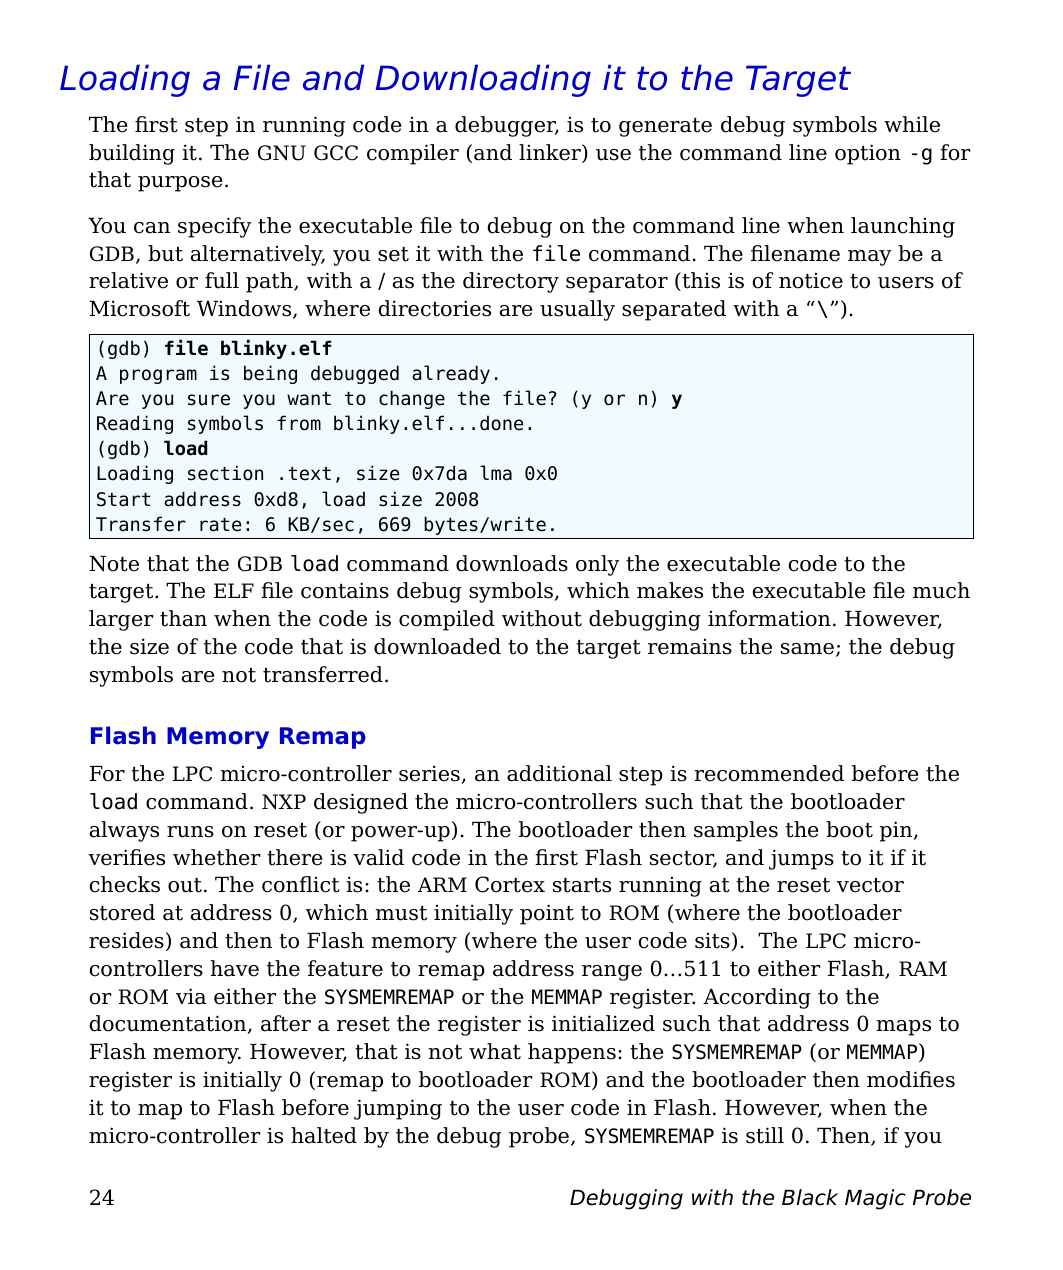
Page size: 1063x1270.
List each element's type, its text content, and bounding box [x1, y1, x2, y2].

text Start address 0xd8, load size 2008 [90, 484, 973, 510]
text For the LPC micro-controller series, an additional step is recommended before the load command. NXP designed the micro-controllers such that the bootloader always runs on reset (or power-up). The bootloader then samples the boot pin, verifies whether there is valid code in the first Flash sector, and jumps to it if it checks out. The conflict is: the ARM Cortex starts running at the reset vector stored at address 0, which must initially point to ROM (where the bootloader resides) and then to Flash memory (where the user code sits). The LPC micro-controllers have the feature to remap address range 0…511 to either Flash, RAM or ROM via either the SYSMEMREMAP or the MEMMAP register. According to the documentation, after a reset the register is initialized such that address 0 maps to Flash memory. However, that is not what happens: the SYSMEMREMAP (or MEMMAP) register is initially 0 (remap to bootloader ROM) and the bootloader then modifies it to map to Flash before jumping to the user code in Flash. However, when the micro-controller is halted by the debug probe, SYSMEMREMAP is still 0. Then, if you [88, 762, 974, 1148]
text The first step in running code in a debugger, is to generate debug symbols while building it. The GNU GCC compiler (and linker) use the command line option -g for that purpose. [88, 113, 974, 193]
subtitle Flash Memory Remap [88, 723, 974, 750]
subtitle Loading a File and Downloading it to the Target [59, 59, 974, 98]
text You can specify the executable file to debug on the command line when launching GDB, but alternatively, you set it with the file command. The filename may be a relative or full path, with a / as the directory separator (this is of notice to users of Microsoft Windows, where directories are usually separated with a “\”). [88, 214, 974, 322]
text (gdb) load [90, 434, 973, 459]
text Loading section .text, size 0x7da lma 0x0 [90, 459, 973, 484]
text A program is being debugged already. [90, 359, 973, 384]
text Are you sure you want to change the file? (y or n) y [90, 384, 973, 409]
text Reading symbols from blinky.elf...done. [90, 409, 973, 434]
text (gdb) file blinky.elf [90, 335, 973, 359]
text Note that the GDB load command downloads only the executable code to the target. The ELF file contains debug symbols, which makes the executable file much larger than when the code is compiled without debugging information. However, the size of the code that is downloaded to the target remains the same; the debug symbols are not transferred. [88, 552, 974, 687]
text Transfer rate: 6 KB/sec, 669 bytes/write. [90, 510, 973, 538]
